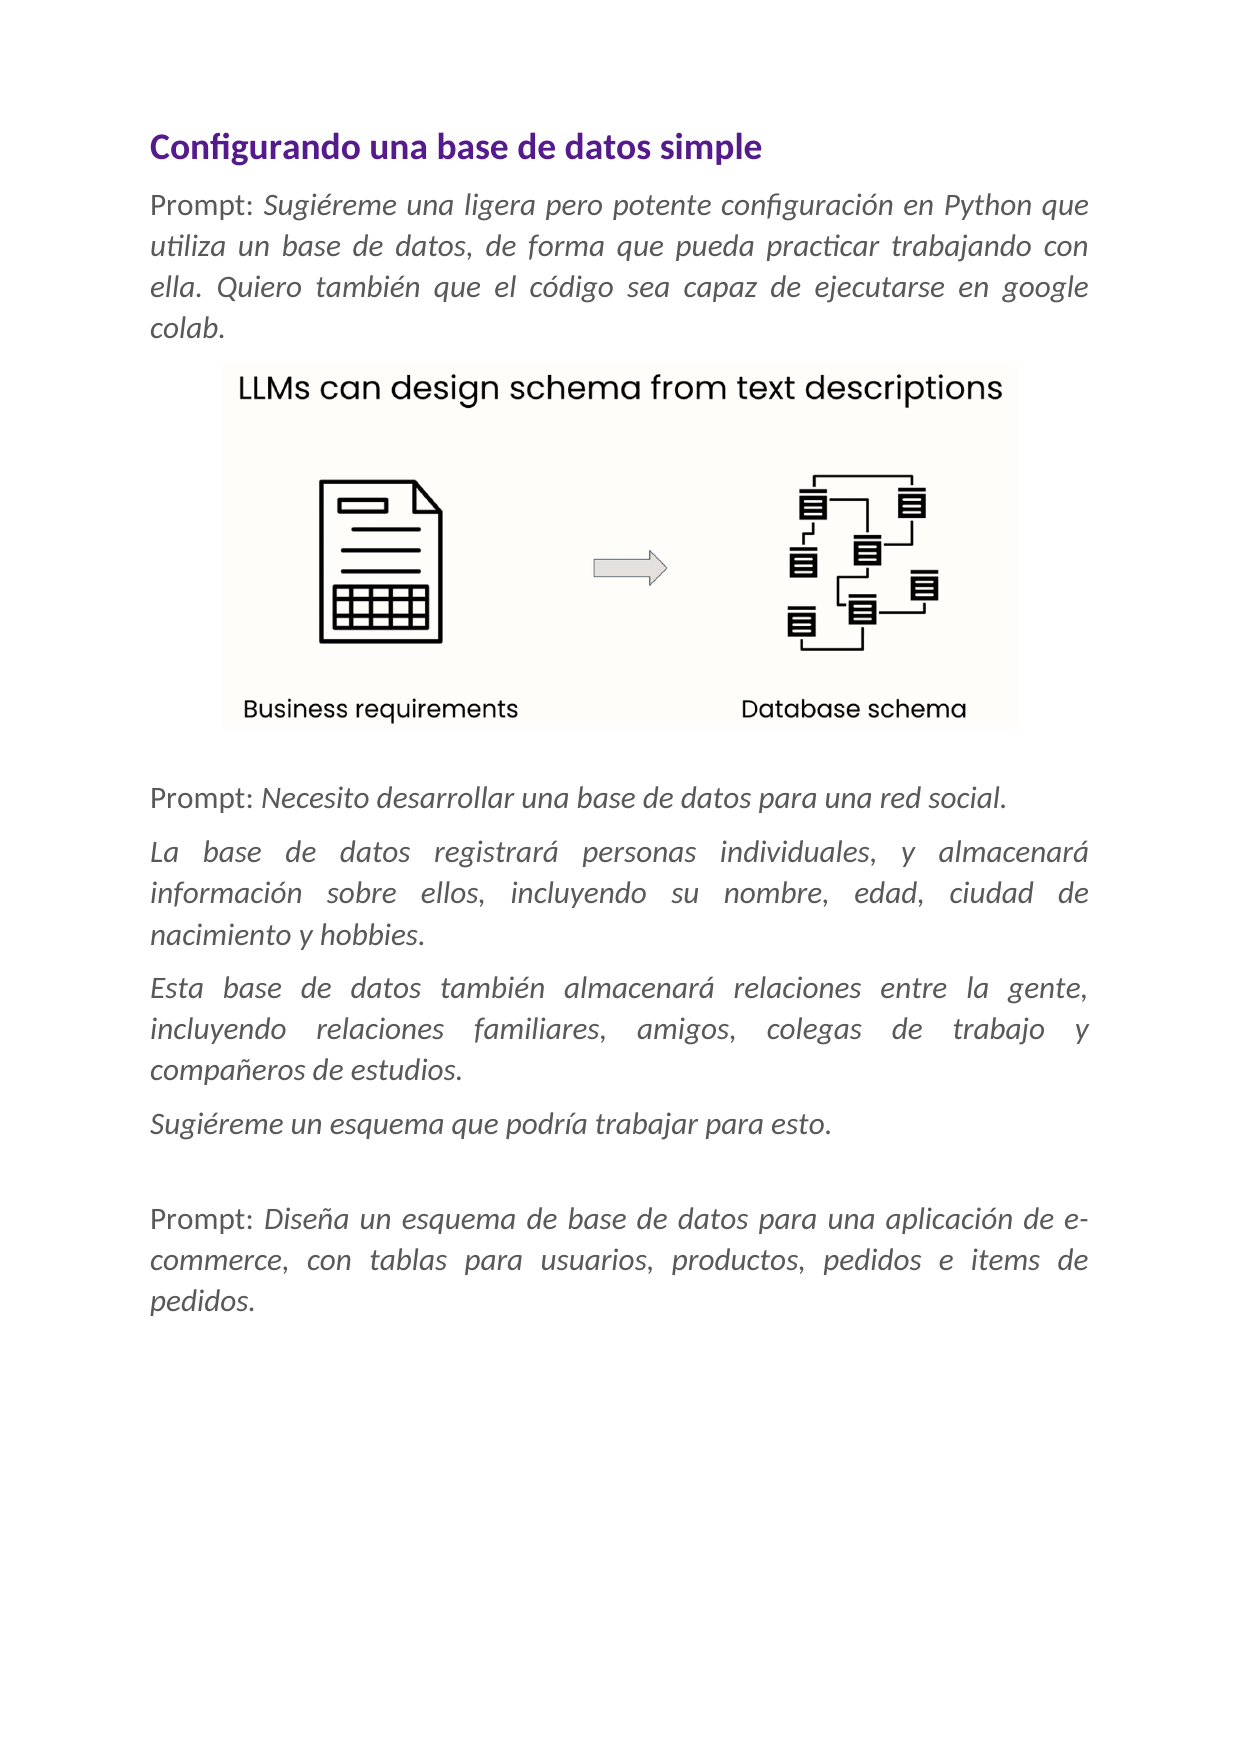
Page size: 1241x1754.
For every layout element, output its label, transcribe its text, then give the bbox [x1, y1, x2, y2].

subtitle Configurando una base de datos simple [150, 123, 1090, 169]
text La base de datos registrará personas individuales, y almacenará información sobre ellos, incluyendo su nombre, edad, ciudad de nacimiento y hobbies. [150, 832, 1090, 953]
text Prompt: Necesito desarrollar una base de datos para una red social. [150, 737, 1090, 817]
text Prompt: Sugiéreme una ligera pero potente configuración en Python que utiliza un base de datos, de forma que pueda practicar trabajando con ella. Quiero también que el código sea capaz de ejecutarse en google colab. [150, 185, 1090, 346]
picture [222, 362, 1019, 729]
text Sugiéreme un esquema que podría trabajar para esto. [150, 1104, 1090, 1142]
text Prompt: Diseña un esquema de base de datos para una aplicación de e-commerce, con tablas para usuarios, productos, pedidos e items de pedidos. [150, 1158, 1090, 1319]
text Esta base de datos también almacenará relaciones entre la gente, incluyendo relaciones familiares, amigos, colegas de trabajo y compañeros de estudios. [150, 968, 1090, 1089]
